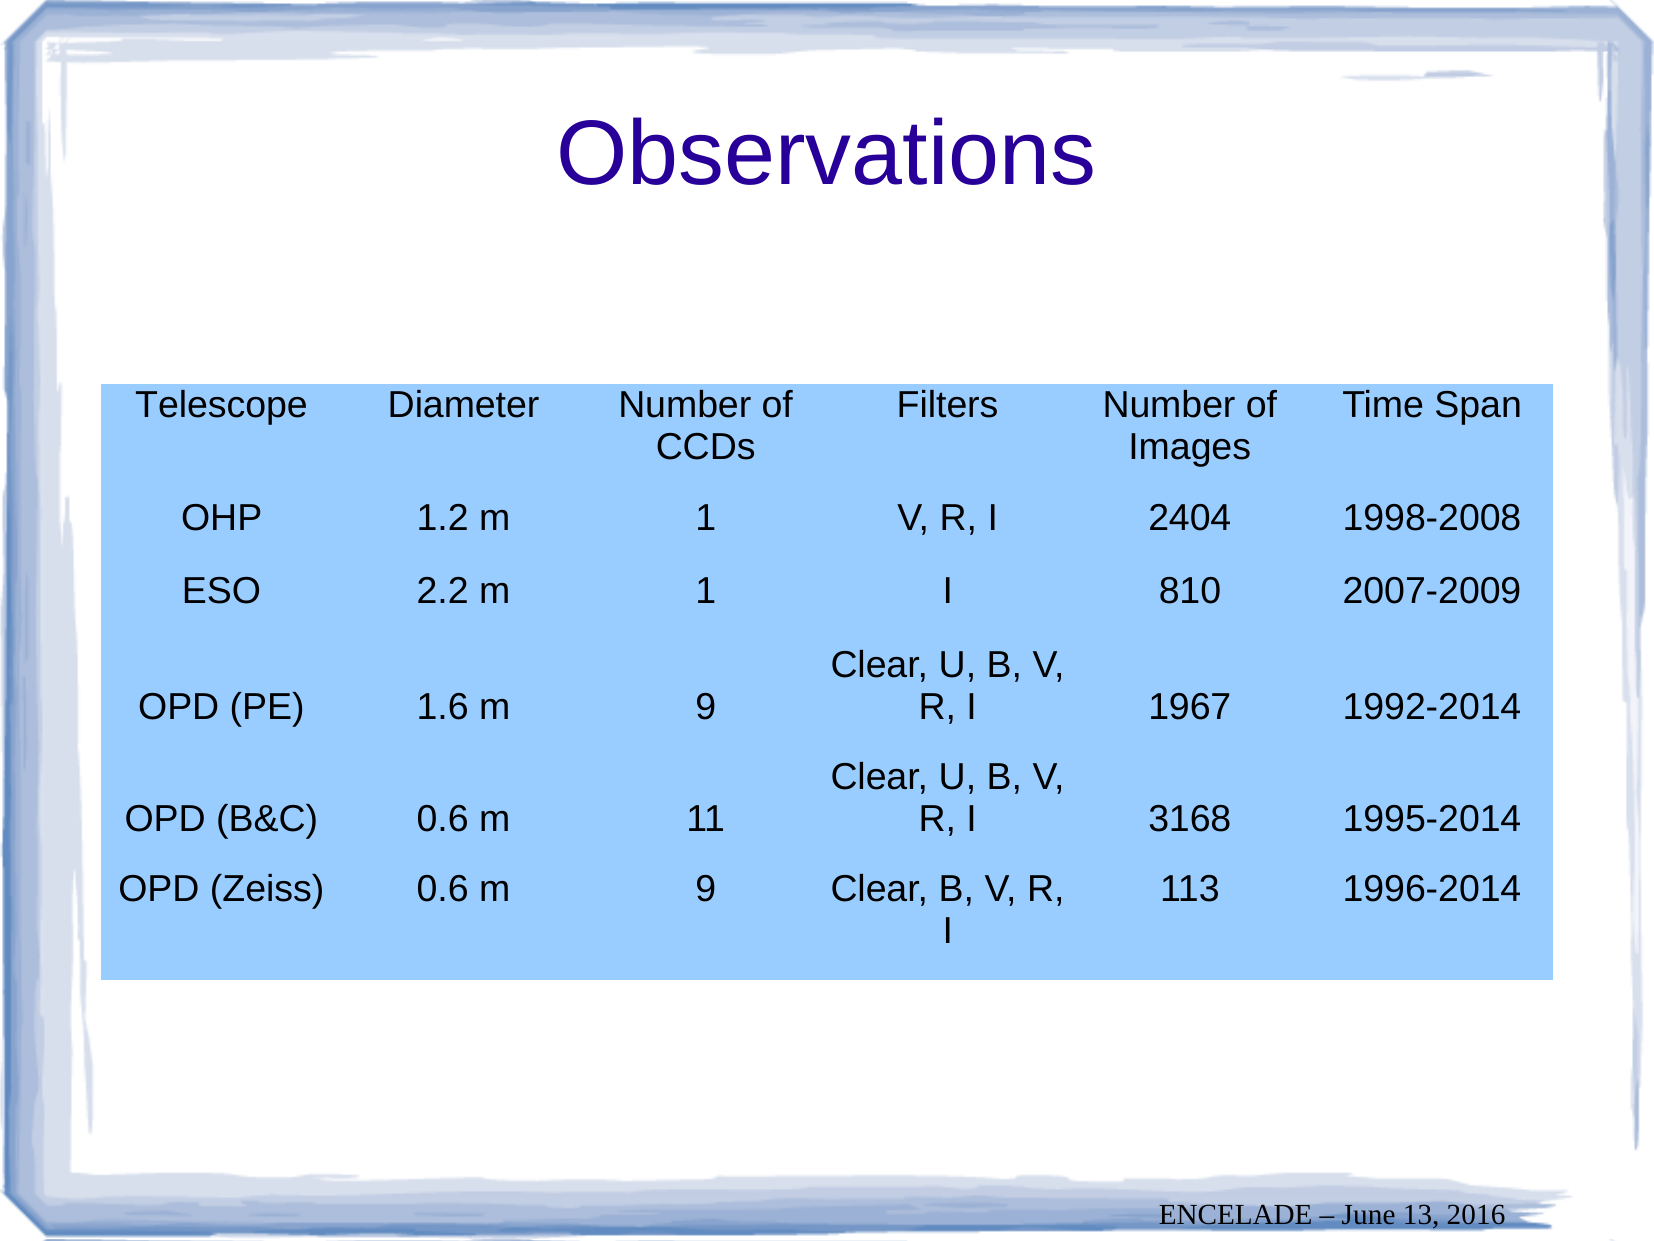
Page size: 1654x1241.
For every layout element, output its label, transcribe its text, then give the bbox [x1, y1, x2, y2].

table_cell 9 [585, 644, 827, 756]
table_cell 1996-2014 [1311, 868, 1553, 980]
table_cell OPD (Zeiss) [101, 868, 343, 980]
table_cell 2007-2009 [1311, 570, 1553, 644]
table_cell 9 [585, 868, 827, 980]
table_header Filters [827, 384, 1069, 496]
table_cell 2.2 m [343, 570, 585, 644]
table_header Telescope [101, 384, 343, 496]
table_cell OHP [101, 496, 343, 570]
table_cell OPD (B&C) [101, 756, 343, 868]
table_header Number of Images [1069, 384, 1311, 496]
table_cell I [827, 570, 1069, 644]
table_cell Clear, U, B, V, R, I [827, 644, 1069, 756]
table_cell 1995-2014 [1311, 756, 1553, 868]
table_cell V, R, I [827, 496, 1069, 570]
table_cell Clear, U, B, V, R, I [827, 756, 1069, 868]
table_header Diameter [343, 384, 585, 496]
table_cell 3168 [1069, 756, 1311, 868]
table_cell 1 [585, 570, 827, 644]
table_cell OPD (PE) [101, 644, 343, 756]
table_cell 113 [1069, 868, 1311, 980]
title Observations [82, 49, 1571, 257]
picture [0, 0, 1654, 1241]
table_cell ESO [101, 570, 343, 644]
table_cell 1.6 m [343, 644, 585, 756]
table_cell 11 [585, 756, 827, 868]
table_cell 2404 [1069, 496, 1311, 570]
table_header Number of CCDs [585, 384, 827, 496]
table_cell Clear, B, V, R, I [827, 868, 1069, 980]
table_cell 810 [1069, 570, 1311, 644]
table_cell 1 [585, 496, 827, 570]
table_cell 1967 [1069, 644, 1311, 756]
table_cell 1992-2014 [1311, 644, 1553, 756]
table_cell 0.6 m [343, 756, 585, 868]
table_cell 1.2 m [343, 496, 585, 570]
table_header Time Span [1311, 384, 1553, 496]
table_cell 0.6 m [343, 868, 585, 980]
table_cell 1998-2008 [1311, 496, 1553, 570]
